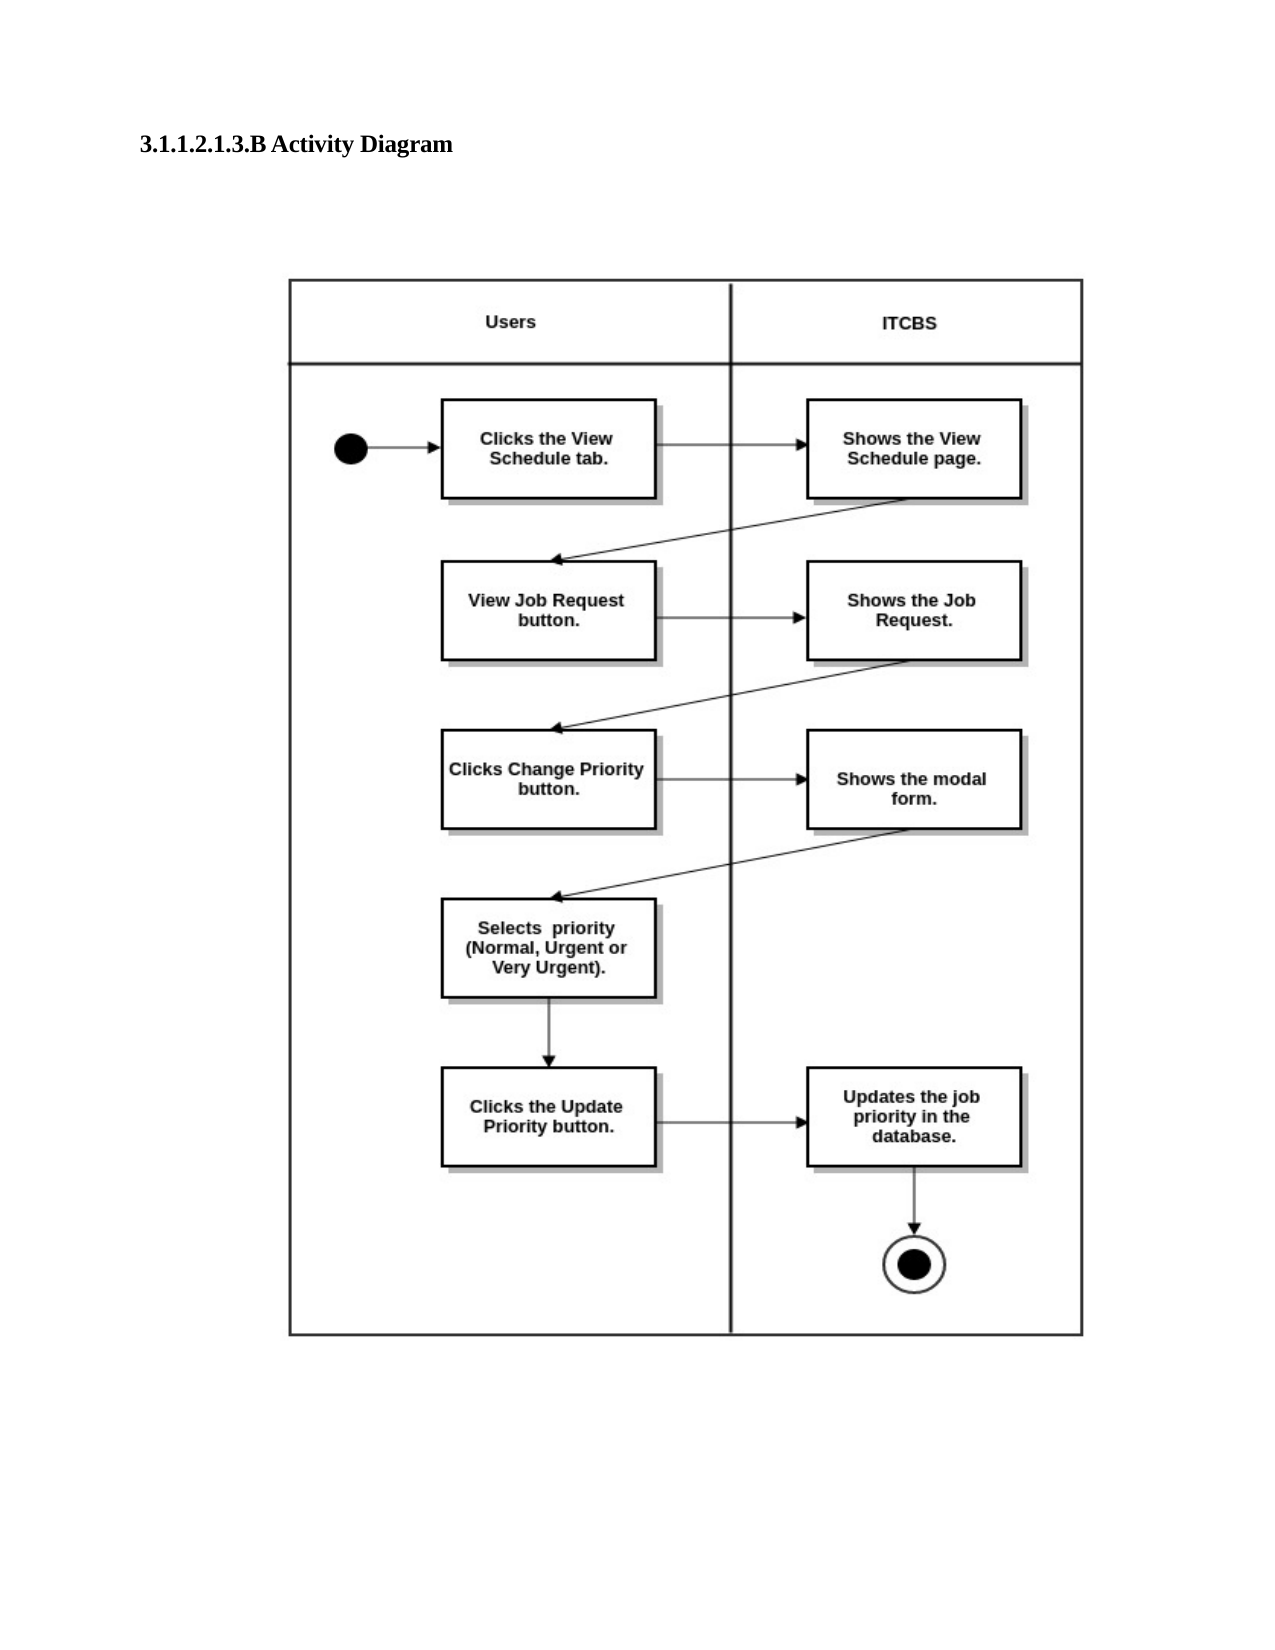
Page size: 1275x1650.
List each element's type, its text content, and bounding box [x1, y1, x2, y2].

text 3.1.1.2.1.3.B Activity Diagram [139, 129, 1135, 157]
picture [62, 182, 1117, 1366]
